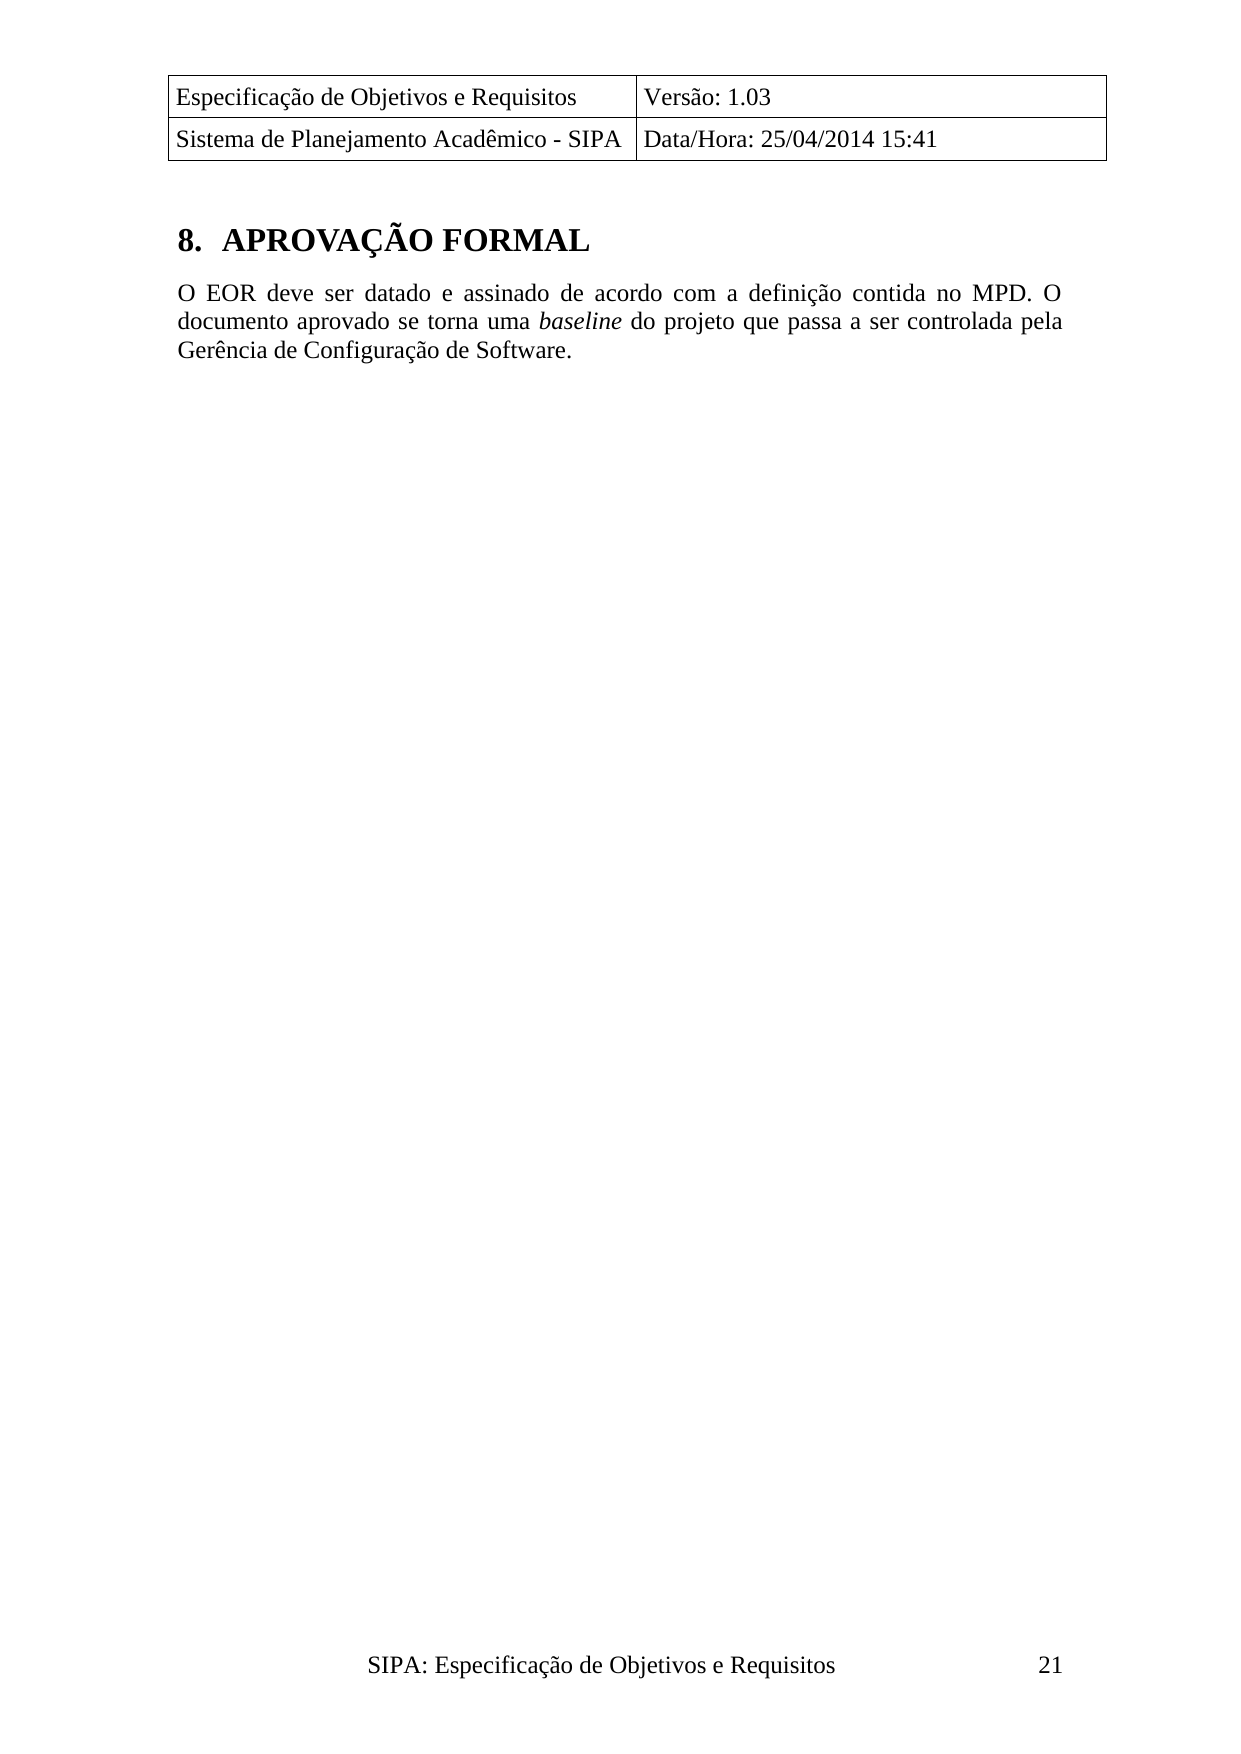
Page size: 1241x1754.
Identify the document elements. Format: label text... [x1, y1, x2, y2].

text O EOR deve ser datado e assinado de acordo com a definição contida no MPD. O documento aprovado se torna uma baseline do projeto que passa a ser controlada pela Gerência de Configuração de Software. [177, 278, 1063, 364]
subtitle APROVAÇÃO FORMAL [177, 221, 1063, 259]
